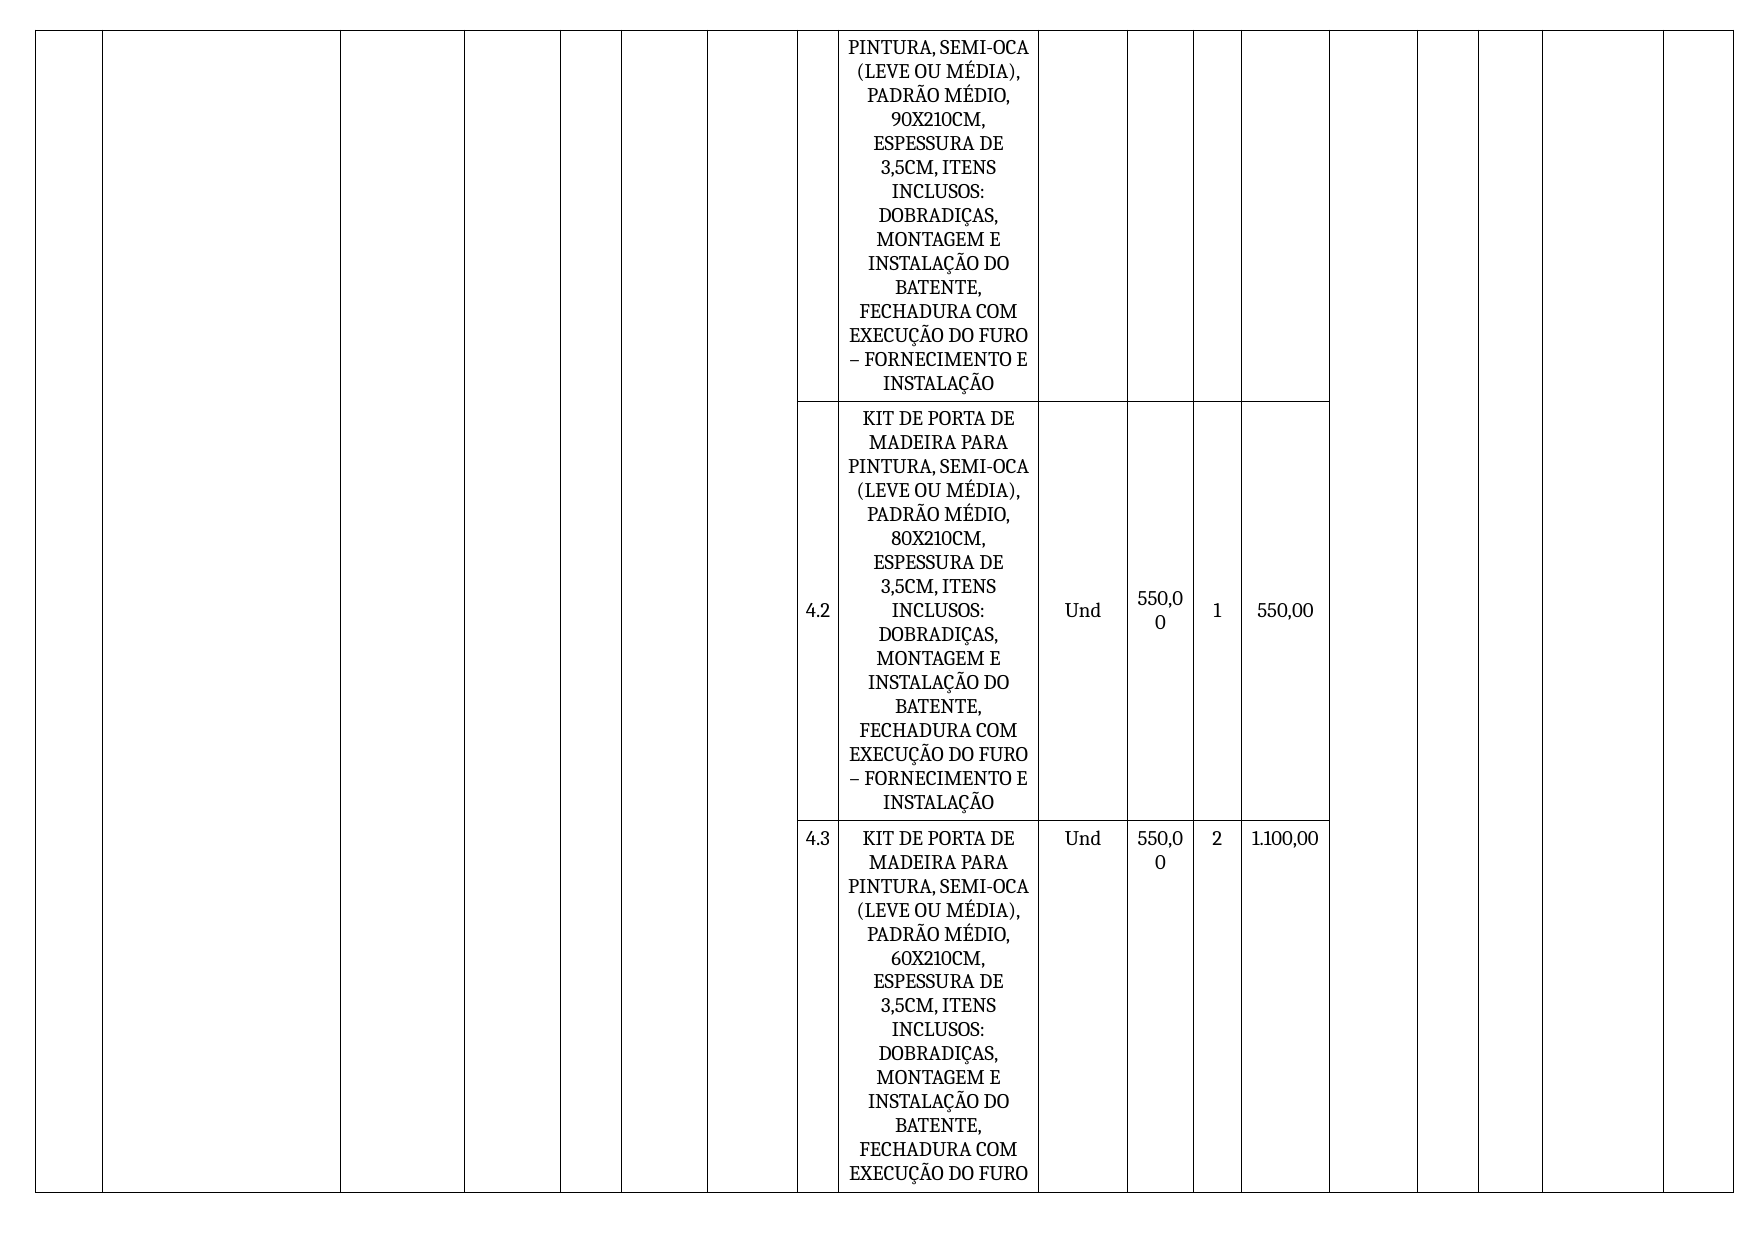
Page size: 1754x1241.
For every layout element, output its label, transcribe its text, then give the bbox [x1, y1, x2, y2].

table_cell 2 [1194, 821, 1241, 1191]
table_cell [341, 31, 464, 1191]
table_cell [1330, 31, 1417, 1191]
table_cell 550,00 [1128, 821, 1193, 1191]
table_cell [1128, 31, 1193, 401]
table_cell PINTURA, SEMI-OCA (LEVE OU MÉDIA), PADRÃO MÉDIO, 90X210CM, ESPESSURA DE 3,5CM, ITENS INCLUSOS: DOBRADIÇAS, MONTAGEM E INSTALAÇÃO DO BATENTE, FECHADURA COM EXECUÇÃO DO FURO – FORNECIMENTO E INSTALAÇÃO [839, 31, 1038, 401]
table_cell [1242, 31, 1329, 401]
table_cell 550,00 [1242, 402, 1329, 820]
table_cell [708, 31, 797, 1191]
table_cell [36, 31, 102, 1191]
table_cell [1039, 31, 1127, 401]
table_cell KIT DE PORTA DE MADEIRA PARA PINTURA, SEMI-OCA (LEVE OU MÉDIA), PADRÃO MÉDIO, 80X210CM, ESPESSURA DE 3,5CM, ITENS INCLUSOS: DOBRADIÇAS, MONTAGEM E INSTALAÇÃO DO BATENTE, FECHADURA COM EXECUÇÃO DO FURO – FORNECIMENTO E INSTALAÇÃO [839, 402, 1038, 820]
table_cell 4.2 [798, 402, 838, 820]
table_cell [1194, 31, 1241, 401]
table_cell KIT DE PORTA DE MADEIRA PARA PINTURA, SEMI-OCA (LEVE OU MÉDIA), PADRÃO MÉDIO, 60X210CM, ESPESSURA DE 3,5CM, ITENS INCLUSOS: DOBRADIÇAS, MONTAGEM E INSTALAÇÃO DO BATENTE, FECHADURA COM EXECUÇÃO DO FURO [839, 821, 1038, 1191]
table_cell 550,00 [1128, 402, 1193, 820]
table_cell [1543, 31, 1663, 1191]
table_cell [1418, 31, 1478, 1191]
table_cell [103, 31, 340, 1191]
table_cell [1479, 31, 1542, 1191]
table_cell 1 [1194, 402, 1241, 820]
table_cell [465, 31, 560, 1191]
table_cell 1.100,00 [1242, 821, 1329, 1191]
table_cell [798, 31, 838, 401]
table_cell 4.3 [798, 821, 838, 1191]
table_cell [561, 31, 621, 1191]
table_cell [622, 31, 707, 1191]
table_cell Und [1039, 402, 1127, 820]
table_cell [1664, 31, 1733, 1191]
table_cell Und [1039, 821, 1127, 1191]
